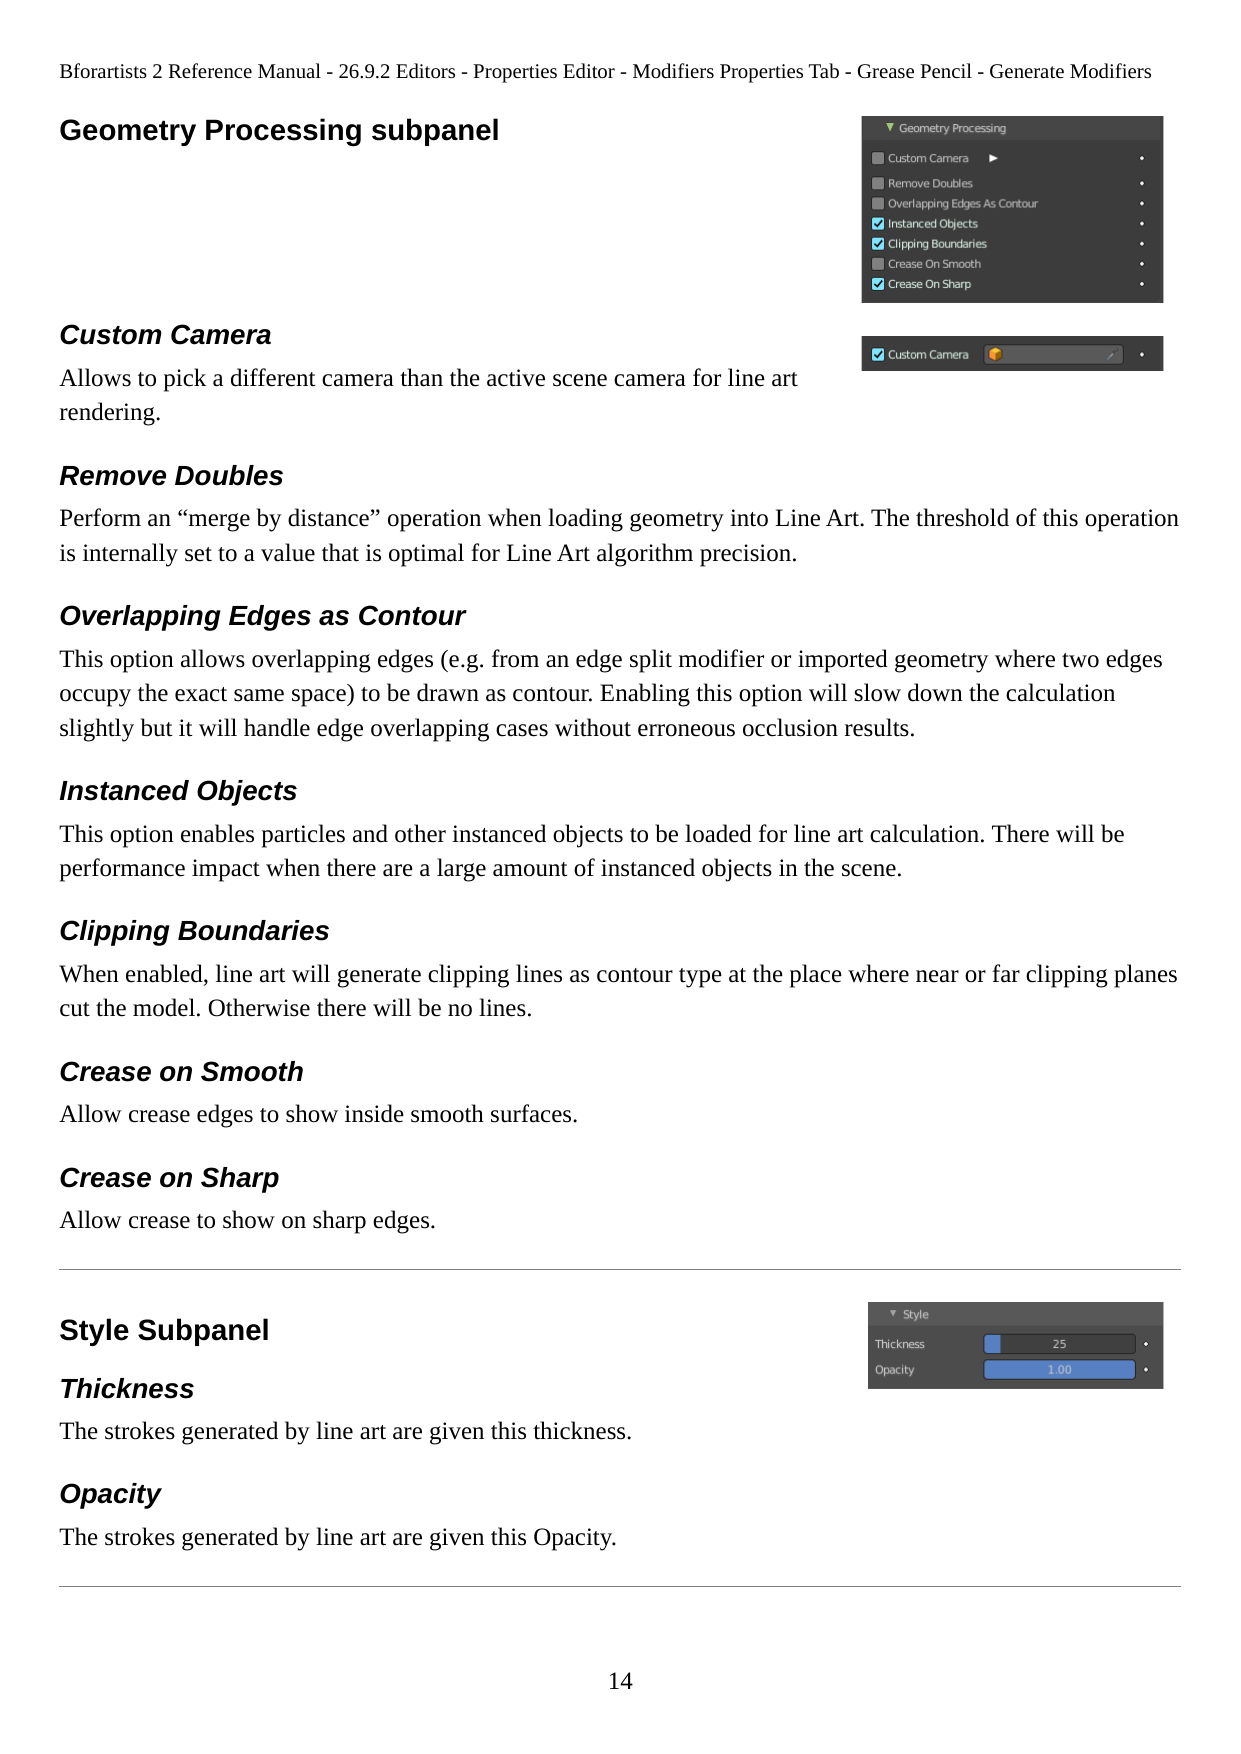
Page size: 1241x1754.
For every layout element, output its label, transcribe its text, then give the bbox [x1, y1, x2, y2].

subtitle Crease on Smooth [59, 1055, 1181, 1087]
picture [861, 336, 1164, 371]
text When enabled, line art will generate clipping lines as contour type at the place where near or far clipping planes cut the model. Otherwise there will be no lines. [59, 959, 1181, 1022]
picture [868, 1302, 1164, 1389]
subtitle Clipping Boundaries [59, 915, 1181, 947]
text This option enables particles and other instanced objects to be loaded for line art calculation. There will be performance impact when there are a large amount of instanced objects in the scene. [59, 819, 1181, 882]
subtitle [1164, 1313, 1181, 1347]
subtitle Instanced Objects [59, 774, 1181, 806]
subtitle Opacity [59, 1478, 1181, 1510]
subtitle Overlapping Edges as Contour [59, 599, 1181, 631]
text Allow crease edges to show inside smooth surfaces. [59, 1099, 1181, 1128]
text Allows to pick a different camera than the active scene camera for line art rendering. [59, 363, 1181, 426]
subtitle Crease on Sharp [59, 1161, 1181, 1193]
text Allow crease to show on sharp edges. [59, 1205, 1181, 1234]
picture [861, 116, 1164, 303]
text The strokes generated by line art are given this Opacity. [59, 1522, 1181, 1551]
subtitle Thickness [59, 1372, 1181, 1404]
text This option allows overlapping edges (e.g. from an edge split modifier or imported geometry where two edges occupy the exact same space) to be drawn as contour. Enabling this option will slow down the calculation slightly but it will handle edge overlapping cases without erroneous occlusion results. [59, 644, 1181, 741]
subtitle Remove Doubles [59, 459, 1181, 491]
subtitle Style Subpanel [59, 1313, 868, 1347]
text Perform an “merge by distance” operation when loading geometry into Line Art. The threshold of this operation is internally set to a value that is optimal for Line Art algorithm precision. [59, 503, 1181, 567]
subtitle Geometry Processing subpanel [59, 113, 1181, 146]
text The strokes generated by line art are given this thickness. [59, 1416, 1181, 1445]
subtitle Custom Camera [59, 318, 1181, 350]
